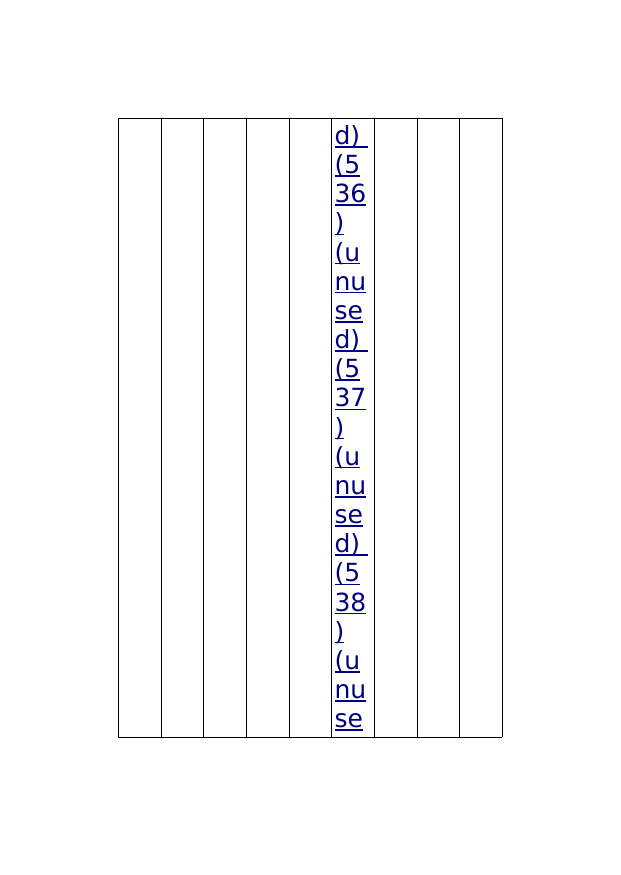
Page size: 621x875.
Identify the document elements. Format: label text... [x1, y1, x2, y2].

table_cell [119, 119, 161, 737]
table_cell [204, 119, 246, 737]
table_cell [418, 119, 459, 737]
table_cell [375, 119, 417, 737]
table_cell [290, 119, 331, 737]
table_cell [162, 119, 203, 737]
table_cell [247, 119, 289, 737]
table_cell [460, 119, 502, 737]
table_cell d) (536) (unused) (537) (unused) (538) (unuse [332, 119, 374, 737]
